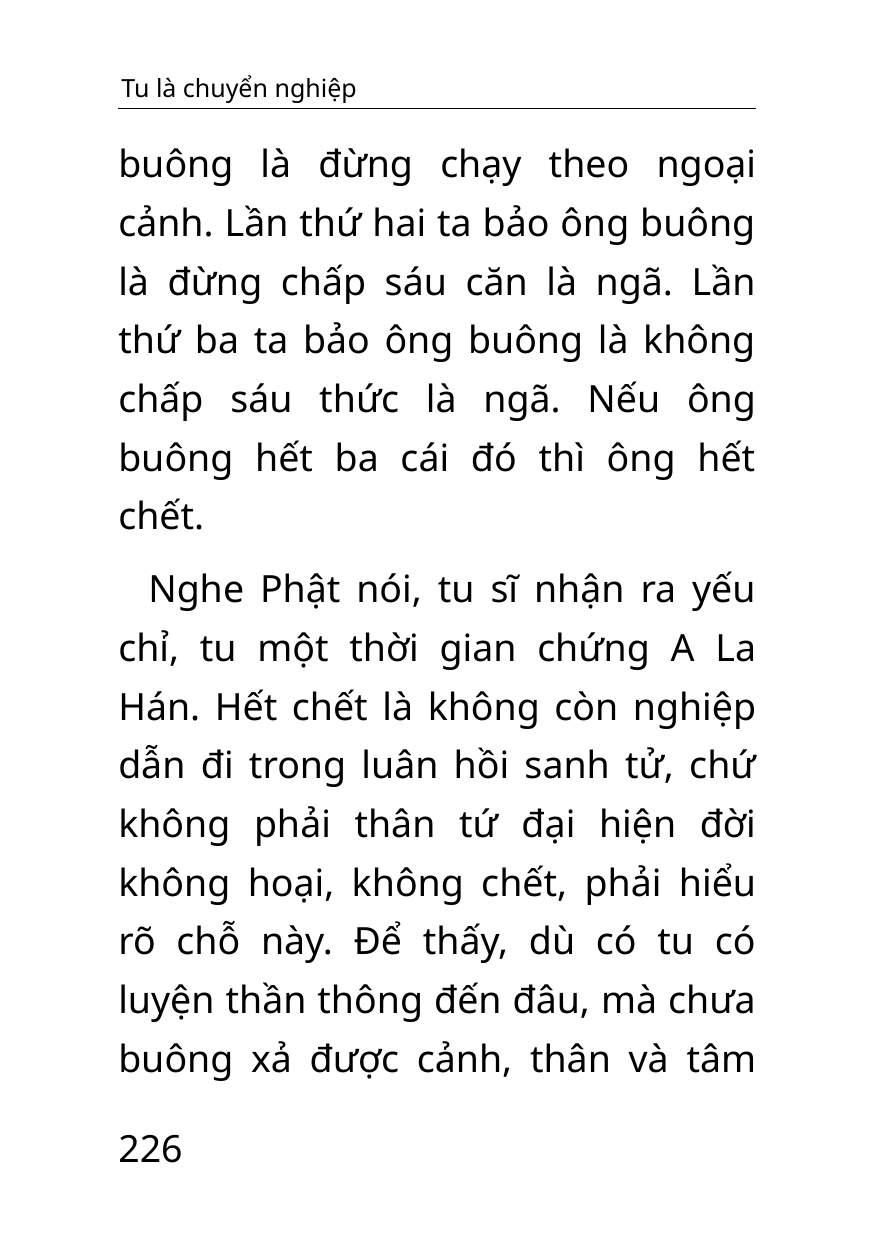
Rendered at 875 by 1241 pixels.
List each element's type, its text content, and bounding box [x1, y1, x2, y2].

text Nghe Phật nói, tu sĩ nhận ra yếu chỉ, tu một thời gian chứng A La Hán. Hết chết là không còn nghiệp dẫn đi trong luân hồi sanh tử, chứ không phải thân tứ đại hiện đời không hoại, không chết, phải hiểu rõ chỗ này. Để thấy, dù có tu có luyện thần thông đến đâu, mà chưa buông xả được cảnh, thân và tâm [118, 563, 756, 1083]
text buông là đừng chạy theo ngoại cảnh. Lần thứ hai ta bảo ông buông là đừng chấp sáu căn là ngã. Lần thứ ba ta bảo ông buông là không chấp sáu thức là ngã. Nếu ông buông hết ba cái đó thì ông hết chết. [118, 138, 756, 541]
